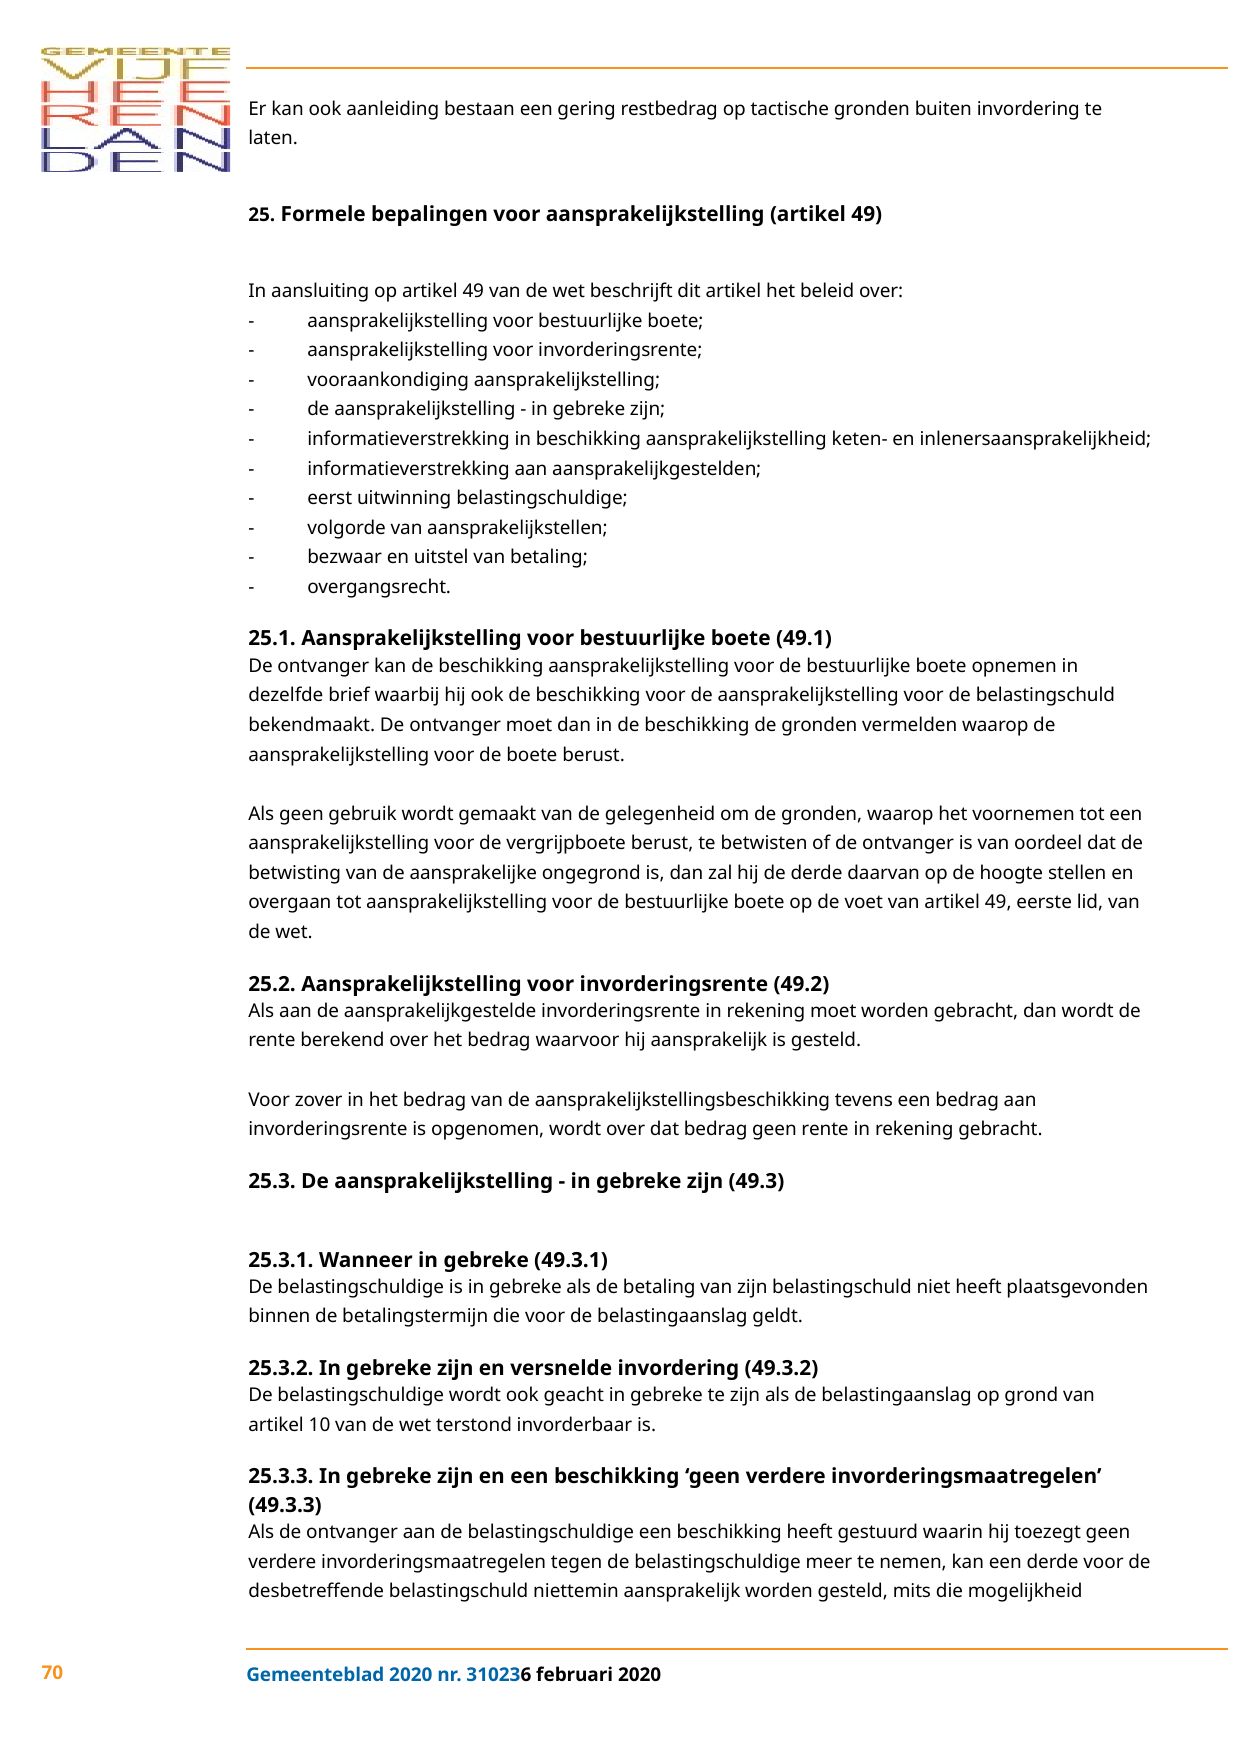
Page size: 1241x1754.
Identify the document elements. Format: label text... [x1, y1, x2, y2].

list overgangsrecht. [248, 573, 1152, 599]
text In aansluiting op artikel 49 van de wet beschrijft dit artikel het beleid over: [248, 277, 1152, 303]
list informatieverstrekking in beschikking aansprakelijkstelling keten- en inlenersaansprakelijkheid; [248, 425, 1152, 451]
text 25.2. Aansprakelijkstelling voor invorderingsrente (49.2) [248, 969, 1152, 997]
list volgorde van aansprakelijkstellen; [248, 514, 1152, 540]
text 25.3.2. In gebreke zijn en versnelde invordering (49.3.2) [248, 1353, 1152, 1382]
list informatieverstrekking aan aansprakelijkgestelden; [248, 455, 1152, 481]
text Er kan ook aanleiding bestaan een gering restbedrag op tactische gronden buiten invordering te laten. [248, 95, 1152, 150]
text De belastingschuldige wordt ook geacht in gebreke te zijn als de belastingaanslag op grond van artikel 10 van de wet terstond invorderbaar is. [248, 1382, 1152, 1437]
text 25. Formele bepalingen voor aansprakelijkstelling (artikel 49) [248, 199, 1152, 228]
text 25.3.3. In gebreke zijn en een beschikking ‘geen verdere invorderingsmaatregelen’ (49.3.3) [248, 1462, 1152, 1518]
text De ontvanger kan de beschikking aansprakelijkstelling voor de bestuurlijke boete opnemen in dezelfde brief waarbij hij ook de beschikking voor de aansprakelijkstelling voor de belastingschuld bekendmaakt. De ontvanger moet dan in de beschikking de gronden vermelden waarop de aansprakelijkstelling voor de boete berust. [248, 652, 1152, 766]
text 25.3.1. Wanneer in gebreke (49.3.1) [248, 1245, 1152, 1273]
list eerst uitwinning belastingschuldige; [248, 484, 1152, 510]
list bezwaar en uitstel van betaling; [248, 543, 1152, 569]
list vooraankondiging aansprakelijkstelling; [248, 366, 1152, 392]
picture [41, 47, 231, 172]
list aansprakelijkstelling voor invorderingsrente; [248, 336, 1152, 362]
text 25.1. Aansprakelijkstelling voor bestuurlijke boete (49.1) [248, 623, 1152, 652]
list de aansprakelijkstelling - in gebreke zijn; [248, 396, 1152, 421]
list aansprakelijkstelling voor bestuurlijke boete; [248, 307, 1152, 333]
text Als de ontvanger aan de belastingschuldige een beschikking heeft gestuurd waarin hij toezegt geen verdere invorderingsmaatregelen tegen de belastingschuldige meer te nemen, kan een derde voor de desbetreffende belastingschuld niettemin aansprakelijk worden gesteld, mits die mogelijkheid [248, 1518, 1152, 1603]
text De belastingschuldige is in gebreke als de betaling van zijn belastingschuld niet heeft plaatsgevonden binnen de betalingstermijn die voor de belastingaanslag geldt. [248, 1273, 1152, 1328]
text Als aan de aansprakelijkgestelde invorderingsrente in rekening moet worden gebracht, dan wordt de rente berekend over het bedrag waarvoor hij aansprakelijk is gesteld. [248, 997, 1152, 1052]
text Voor zover in het bedrag van de aansprakelijkstellingsbeschikking tevens een bedrag aan invorderingsrente is opgenomen, wordt over dat bedrag geen rente in rekening gebracht. [248, 1086, 1152, 1141]
text 25.3. De aansprakelijkstelling - in gebreke zijn (49.3) [248, 1166, 1152, 1194]
text Als geen gebruik wordt gemaakt van de gelegenheid om de gronden, waarop het voornemen tot een aansprakelijkstelling voor de vergrijpboete berust, te betwisten of de ontvanger is van oordeel dat de betwisting van de aansprakelijke ongegrond is, dan zal hij de derde daarvan op de hoogte stellen en overgaan tot aansprakelijkstelling voor de bestuurlijke boete op de voet van artikel 49, eerste lid, van de wet. [248, 800, 1152, 944]
